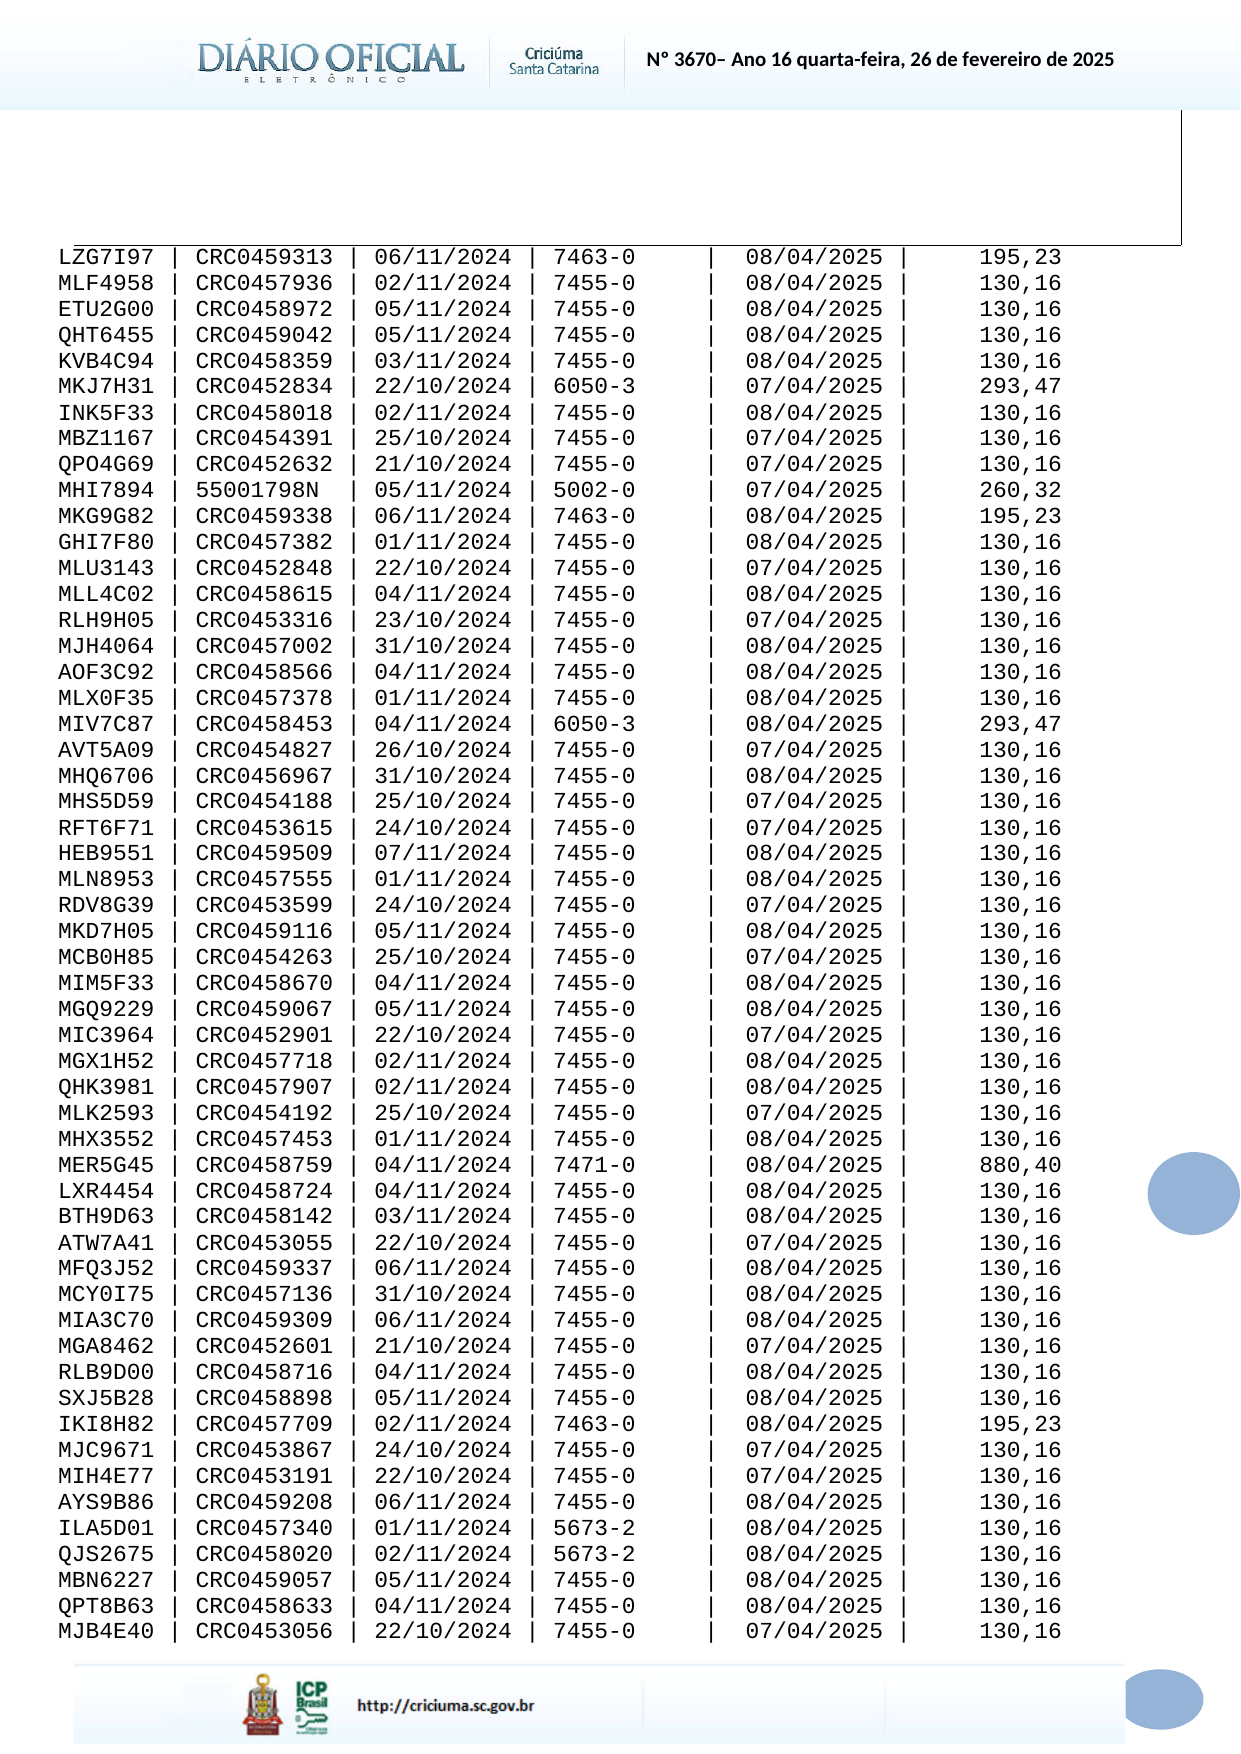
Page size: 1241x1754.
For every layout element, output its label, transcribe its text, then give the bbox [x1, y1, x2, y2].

text AYS9B86 | CRC0459208 | 06/11/2024 | 7455-0 | 08/04/2025 | 130,16 [44, 1490, 1181, 1516]
text MHS5D59 | CRC0454188 | 25/10/2024 | 7455-0 | 07/04/2025 | 130,16 [44, 790, 1181, 816]
text MIC3964 | CRC0452901 | 22/10/2024 | 7455-0 | 07/04/2025 | 130,16 [44, 1023, 1181, 1049]
text MLK2593 | CRC0454192 | 25/10/2024 | 7455-0 | 07/04/2025 | 130,16 [44, 1101, 1181, 1127]
text MKG9G82 | CRC0459338 | 06/11/2024 | 7463-0 | 08/04/2025 | 195,23 [44, 504, 1181, 531]
text QPO4G69 | CRC0452632 | 21/10/2024 | 7455-0 | 07/04/2025 | 130,16 [44, 453, 1181, 479]
text MBN6227 | CRC0459057 | 05/11/2024 | 7455-0 | 08/04/2025 | 130,16 [44, 1568, 1181, 1594]
text MFQ3J52 | CRC0459337 | 06/11/2024 | 7455-0 | 08/04/2025 | 130,16 [44, 1257, 1181, 1283]
text AOF3C92 | CRC0458566 | 04/11/2024 | 7455-0 | 08/04/2025 | 130,16 [44, 660, 1181, 686]
text MJC9671 | CRC0453867 | 24/10/2024 | 7455-0 | 07/04/2025 | 130,16 [44, 1438, 1181, 1464]
text MLF4958 | CRC0457936 | 02/11/2024 | 7455-0 | 08/04/2025 | 130,16 [44, 271, 1181, 297]
text QHT6455 | CRC0459042 | 05/11/2024 | 7455-0 | 08/04/2025 | 130,16 [44, 323, 1181, 349]
text SXJ5B28 | CRC0458898 | 05/11/2024 | 7455-0 | 08/04/2025 | 130,16 [44, 1386, 1181, 1412]
text QPT8B63 | CRC0458633 | 04/11/2024 | 7455-0 | 08/04/2025 | 130,16 [44, 1594, 1181, 1620]
text MJH4064 | CRC0457002 | 31/10/2024 | 7455-0 | 08/04/2025 | 130,16 [44, 634, 1181, 660]
text MJB4E40 | CRC0453056 | 22/10/2024 | 7455-0 | 07/04/2025 | 130,16 [44, 1620, 1181, 1646]
text MIM5F33 | CRC0458670 | 04/11/2024 | 7455-0 | 08/04/2025 | 130,16 [44, 971, 1181, 997]
text RFT6F71 | CRC0453615 | 24/10/2024 | 7455-0 | 07/04/2025 | 130,16 [44, 816, 1181, 842]
text RLB9D00 | CRC0458716 | 04/11/2024 | 7455-0 | 08/04/2025 | 130,16 [44, 1361, 1181, 1386]
text MHQ6706 | CRC0456967 | 31/10/2024 | 7455-0 | 08/04/2025 | 130,16 [44, 764, 1181, 790]
text QHK3981 | CRC0457907 | 02/11/2024 | 7455-0 | 08/04/2025 | 130,16 [44, 1075, 1181, 1101]
text MGX1H52 | CRC0457718 | 02/11/2024 | 7455-0 | 08/04/2025 | 130,16 [44, 1049, 1181, 1075]
text MER5G45 | CRC0458759 | 04/11/2024 | 7471-0 | 08/04/2025 | 880,40 [44, 1153, 1180, 1179]
text ATW7A41 | CRC0453055 | 22/10/2024 | 7455-0 | 07/04/2025 | 130,16 [44, 1231, 1181, 1257]
text MGA8462 | CRC0452601 | 21/10/2024 | 7455-0 | 07/04/2025 | 130,16 [44, 1334, 1181, 1361]
text KVB4C94 | CRC0458359 | 03/11/2024 | 7455-0 | 08/04/2025 | 130,16 [44, 349, 1181, 375]
text MHI7894 | 55001798N | 05/11/2024 | 5002-0 | 07/04/2025 | 260,32 [44, 479, 1181, 504]
text LXR4454 | CRC0458724 | 04/11/2024 | 7455-0 | 08/04/2025 | 130,16 [44, 1179, 1150, 1205]
text MIA3C70 | CRC0459309 | 06/11/2024 | 7455-0 | 08/04/2025 | 130,16 [44, 1309, 1181, 1334]
text MLL4C02 | CRC0458615 | 04/11/2024 | 7455-0 | 08/04/2025 | 130,16 [44, 582, 1181, 608]
text ETU2G00 | CRC0458972 | 05/11/2024 | 7455-0 | 08/04/2025 | 130,16 [44, 297, 1181, 323]
text HEB9551 | CRC0459509 | 07/11/2024 | 7455-0 | 08/04/2025 | 130,16 [44, 842, 1181, 868]
text RDV8G39 | CRC0453599 | 24/10/2024 | 7455-0 | 07/04/2025 | 130,16 [44, 894, 1181, 919]
text LZG7I97 | CRC0459313 | 06/11/2024 | 7463-0 | 08/04/2025 | 195,23 [44, 245, 1181, 271]
text ILA5D01 | CRC0457340 | 01/11/2024 | 5673-2 | 08/04/2025 | 130,16 [44, 1516, 1181, 1542]
text MGQ9229 | CRC0459067 | 05/11/2024 | 7455-0 | 08/04/2025 | 130,16 [44, 997, 1181, 1023]
text INK5F33 | CRC0458018 | 02/11/2024 | 7455-0 | 08/04/2025 | 130,16 [44, 401, 1181, 427]
text BTH9D63 | CRC0458142 | 03/11/2024 | 7455-0 | 08/04/2025 | 130,16 [44, 1205, 1171, 1231]
text IKI8H82 | CRC0457709 | 02/11/2024 | 7463-0 | 08/04/2025 | 195,23 [44, 1412, 1181, 1438]
text AVT5A09 | CRC0454827 | 26/10/2024 | 7455-0 | 07/04/2025 | 130,16 [44, 738, 1181, 764]
text MLX0F35 | CRC0457378 | 01/11/2024 | 7455-0 | 08/04/2025 | 130,16 [44, 686, 1181, 712]
text MHX3552 | CRC0457453 | 01/11/2024 | 7455-0 | 08/04/2025 | 130,16 [44, 1127, 1181, 1153]
text MLN8953 | CRC0457555 | 01/11/2024 | 7455-0 | 08/04/2025 | 130,16 [44, 868, 1181, 894]
text MKJ7H31 | CRC0452834 | 22/10/2024 | 6050-3 | 07/04/2025 | 293,47 [44, 375, 1181, 401]
text QJS2675 | CRC0458020 | 02/11/2024 | 5673-2 | 08/04/2025 | 130,16 [44, 1542, 1181, 1568]
text MCB0H85 | CRC0454263 | 25/10/2024 | 7455-0 | 07/04/2025 | 130,16 [44, 946, 1181, 971]
text MKD7H05 | CRC0459116 | 05/11/2024 | 7455-0 | 08/04/2025 | 130,16 [44, 919, 1181, 946]
text MBZ1167 | CRC0454391 | 25/10/2024 | 7455-0 | 07/04/2025 | 130,16 [44, 427, 1181, 453]
text MLU3143 | CRC0452848 | 22/10/2024 | 7455-0 | 07/04/2025 | 130,16 [44, 556, 1181, 582]
text MIH4E77 | CRC0453191 | 22/10/2024 | 7455-0 | 07/04/2025 | 130,16 [44, 1464, 1181, 1490]
text RLH9H05 | CRC0453316 | 23/10/2024 | 7455-0 | 07/04/2025 | 130,16 [44, 608, 1181, 634]
text MCY0I75 | CRC0457136 | 31/10/2024 | 7455-0 | 08/04/2025 | 130,16 [44, 1283, 1181, 1309]
text GHI7F80 | CRC0457382 | 01/11/2024 | 7455-0 | 08/04/2025 | 130,16 [44, 531, 1181, 556]
text MIV7C87 | CRC0458453 | 04/11/2024 | 6050-3 | 08/04/2025 | 293,47 [44, 712, 1181, 738]
